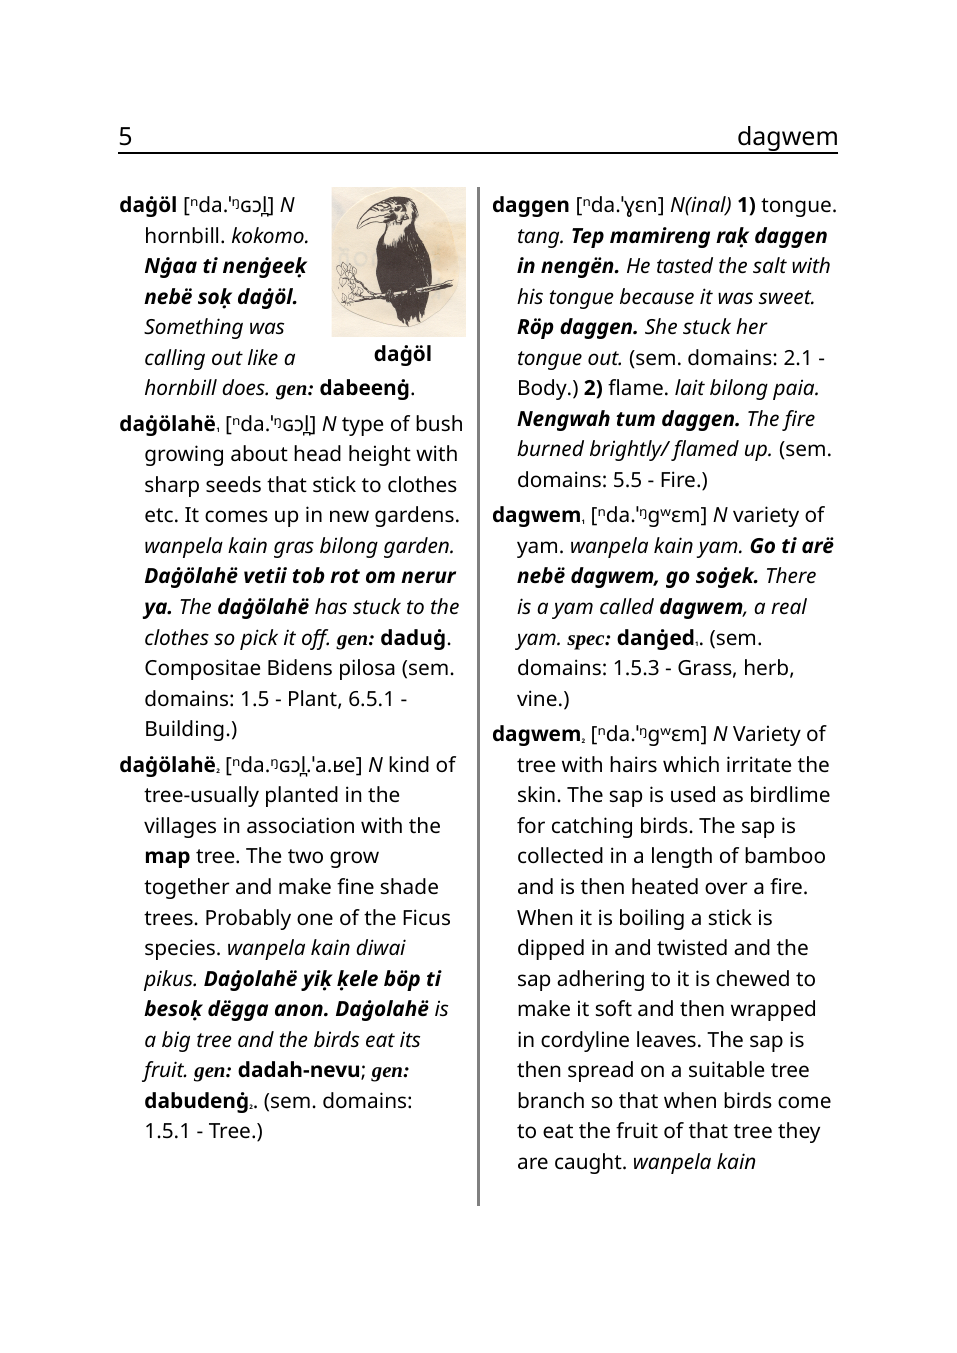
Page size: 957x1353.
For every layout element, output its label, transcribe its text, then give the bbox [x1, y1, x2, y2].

text dagwem1 [ⁿda.ˈᵑɡʷɛm] N variety of yam. wanpela kain yam. Go ti arë nebë dagwem, go soġek. There is a yam called dagwem, a real yam. spec: danġed1. (sem. domains: 1.5.3 - Grass, herb, vine.) [492, 497, 837, 716]
text daġöl [341, 337, 465, 372]
text dagwem2 [ⁿda.ˈᵑɡʷɛm] N Variety of tree with hairs which irritate the skin. The sap is used as birdlime for catching birds. The sap is collected in a length of bamboo and is then heated over a fire. When it is boiling a stick is dipped in and twisted and the sap adhering to it is chewed to make it soft and then wrapped in cordyline leaves. The sap is then spread on a suitable tree branch so that when birds come to eat the fruit of that tree they are caught. wanpela kain [492, 716, 837, 1179]
text daggen [ⁿda.ˈɣɛn] N(inal) 1) tongue. tang. Tep mamireng raḳ daggen in nengën. He tasted the salt with his tongue because it was sweet. Röp daggen. She stuck her tongue out. (sem. domains: 2.1 - Body.) 2) flame. lait bilong paia. Nengwah tum daggen. The fire burned brightly/ flamed up. (sem. domains: 5.5 - Fire.) [492, 188, 837, 497]
picture [331, 187, 466, 337]
text daġöl [ⁿda.ˈᵑɢɔl̪] N hornbill. kokomo. Nġaa ti nenġeeḳ nebë soḳ daġöl. Something was calling out like a hornbill does. gen: dabeenġ. [119, 188, 465, 406]
text daġölahë1 [ⁿda.ˈᵑɢɔl̪] N type of bush growing about head height with sharp seeds that stick to clothes etc. It comes up in new gardens. wanpela kain gras bilong garden. Daġölahë vetii tob rot om nerur ya. The daġölahë has stuck to the clothes so pick it off. gen: daduġ. Compositae Bidens pilosa (sem. domains: 1.5 - Plant, 6.5.1 - Building.) [119, 406, 465, 747]
text daġölahë2 [ⁿda.ᵑɢɔl̪.ˈa.ʁe] N kind of tree-usually planted in the villages in association with the map tree. The two grow together and make fine shade trees. Probably one of the Ficus species. wanpela kain diwai pikus. Daġolahë yiḳ ḳele böp ti besoḳ dëgga anon. Daġolahë is a big tree and the birds eat its fruit. gen: dadah-nevu; gen: dabudenġ2. (sem. domains: 1.5.1 - Tree.) [119, 747, 465, 1149]
